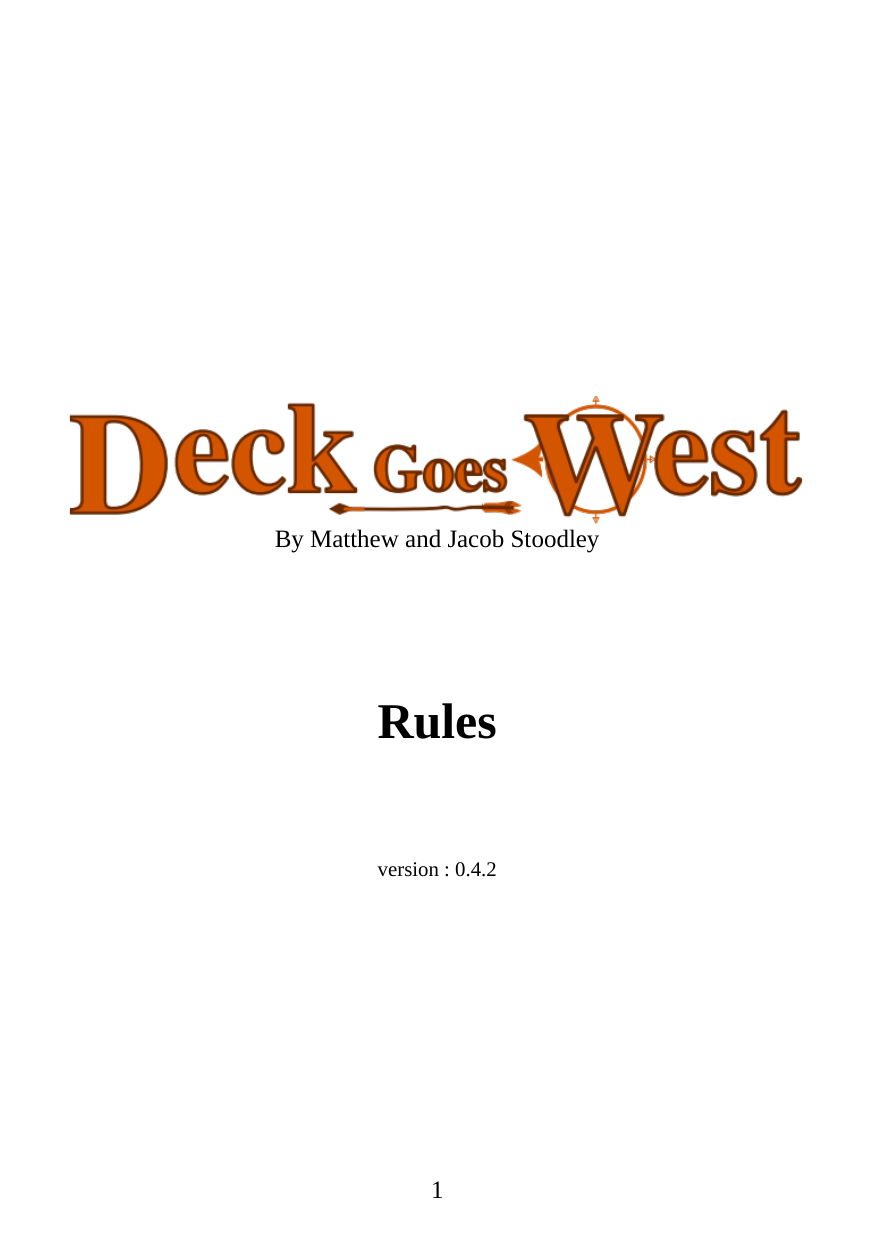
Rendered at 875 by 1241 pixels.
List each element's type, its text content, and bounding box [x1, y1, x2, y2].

text [71, 386, 803, 396]
subtitle Rules [71, 692, 803, 749]
text By Matthew and Jacob Stoodley [71, 524, 803, 552]
text version : 0.4.2 [71, 857, 803, 881]
picture [69, 396, 803, 524]
